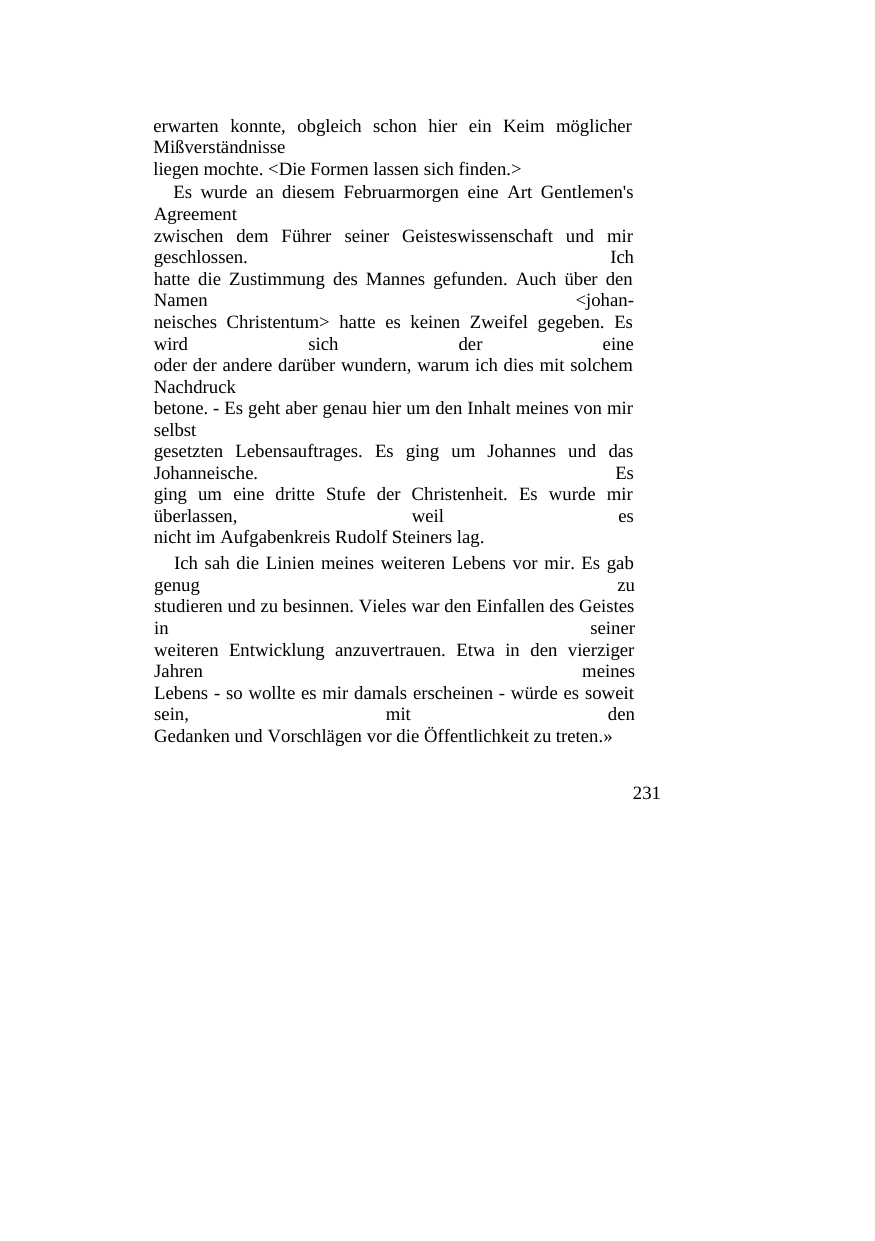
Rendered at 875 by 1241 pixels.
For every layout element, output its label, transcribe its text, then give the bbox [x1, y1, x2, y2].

text Es wurde an diesem Februarmorgen eine Art Gentlemen's Agreement zwischen dem Führer seiner Geisteswissenschaft und mir geschlossen. Ich hatte die Zustimmung des Mannes gefunden. Auch über den Namen <johan- neisches Christentum> hatte es keinen Zweifel gegeben. Es wird sich der eine oder der andere darüber wundern, warum ich dies mit solchem Nachdruck betone. - Es geht aber genau hier um den Inhalt meines von mir selbst gesetzten Lebensauftrages. Es ging um Johannes und das Johanneische. Es ging um eine dritte Stufe der Christenheit. Es wurde mir überlassen, weil es nicht im Aufgabenkreis Rudolf Steiners lag. [153, 181, 634, 548]
text 231 [633, 782, 739, 803]
text erwarten konnte, obgleich schon hier ein Keim möglicher Mißverständnisse liegen mochte. <Die Formen lassen sich finden.> [153, 115, 633, 179]
text Ich sah die Linien meines weiteren Lebens vor mir. Es gab genug zu studieren und zu besinnen. Vieles war den Einfallen des Geistes in seiner weiteren Entwicklung anzuvertrauen. Etwa in den vierziger Jahren meines Lebens - so wollte es mir damals erscheinen - würde es soweit sein, mit den Gedanken und Vorschlägen vor die Öffentlichkeit zu treten.» [154, 552, 635, 746]
